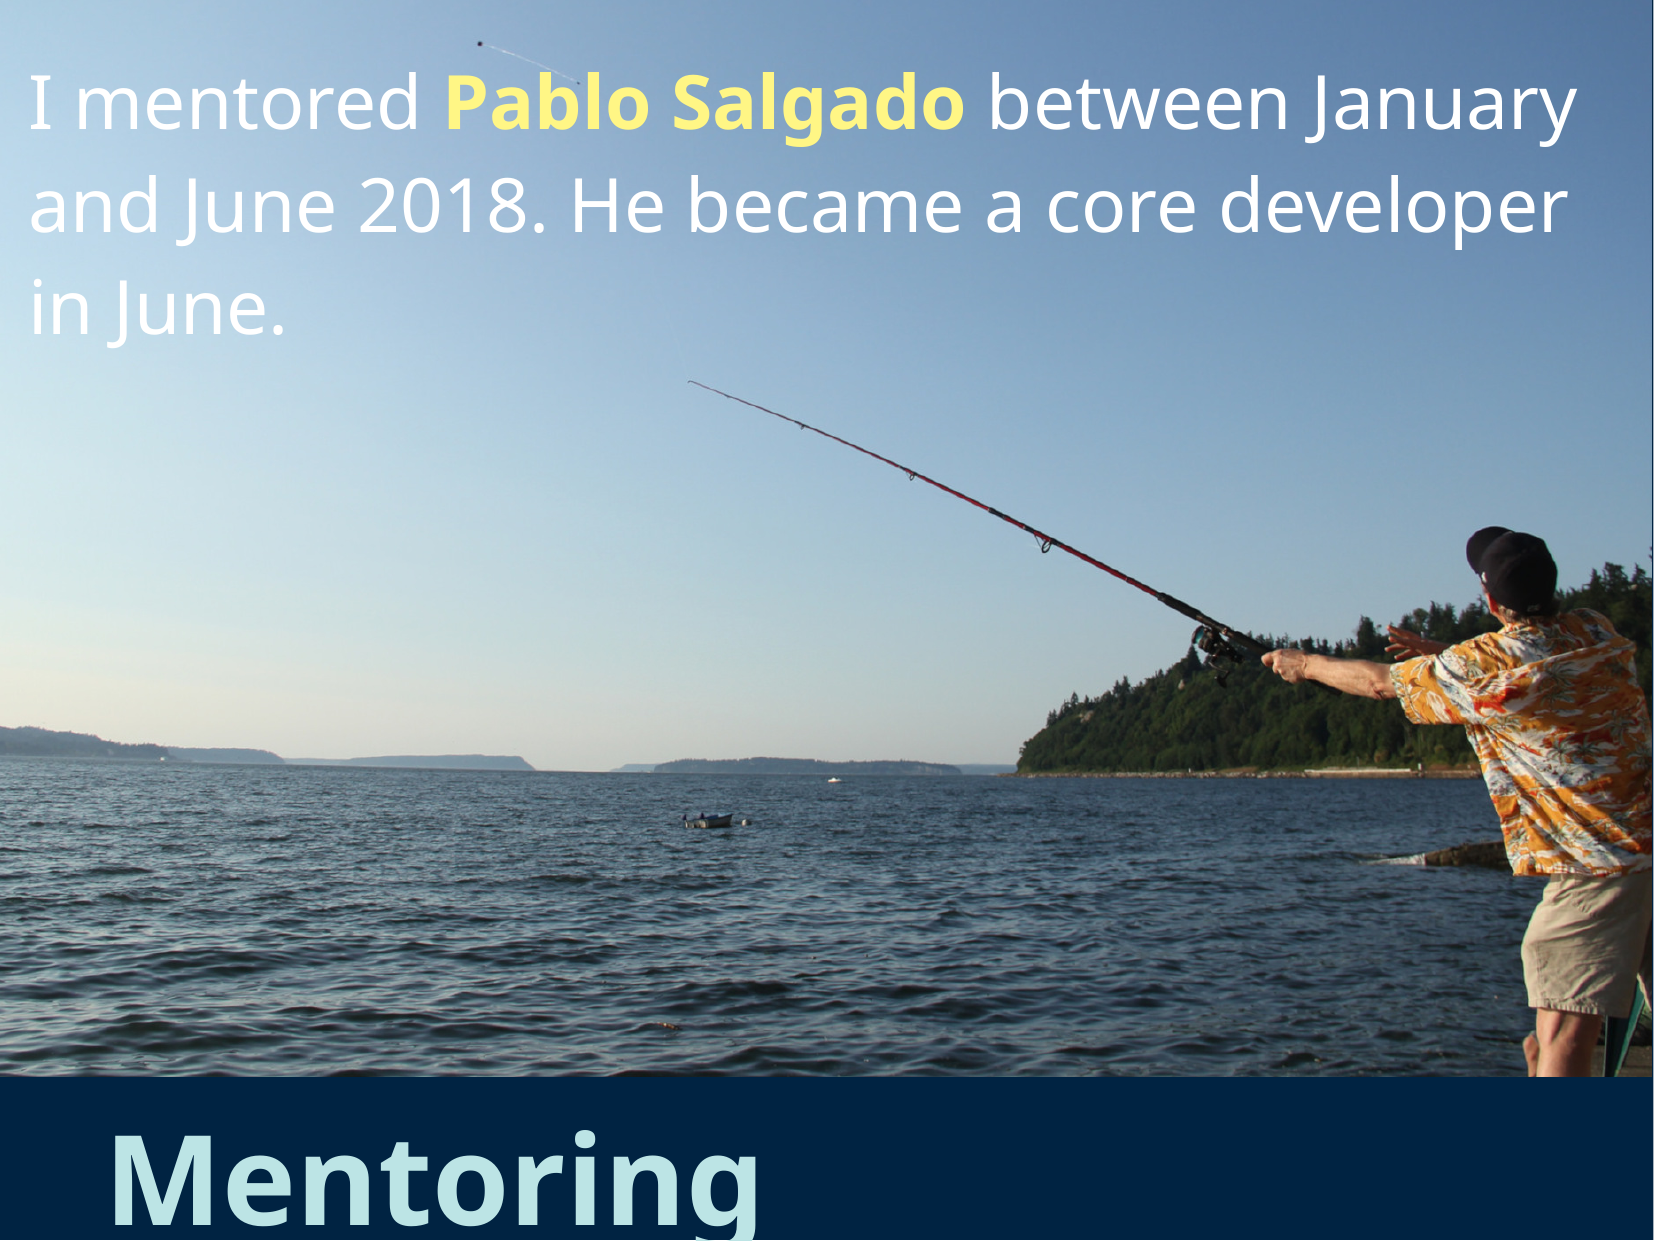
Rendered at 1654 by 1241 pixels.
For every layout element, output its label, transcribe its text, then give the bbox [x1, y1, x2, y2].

text_box Mentoring [89, 1084, 860, 1239]
picture [0, 0, 1652, 1077]
list I mentored Pablo Salgado between January and June 2018. He became a core developer in June. [28, 49, 1591, 944]
